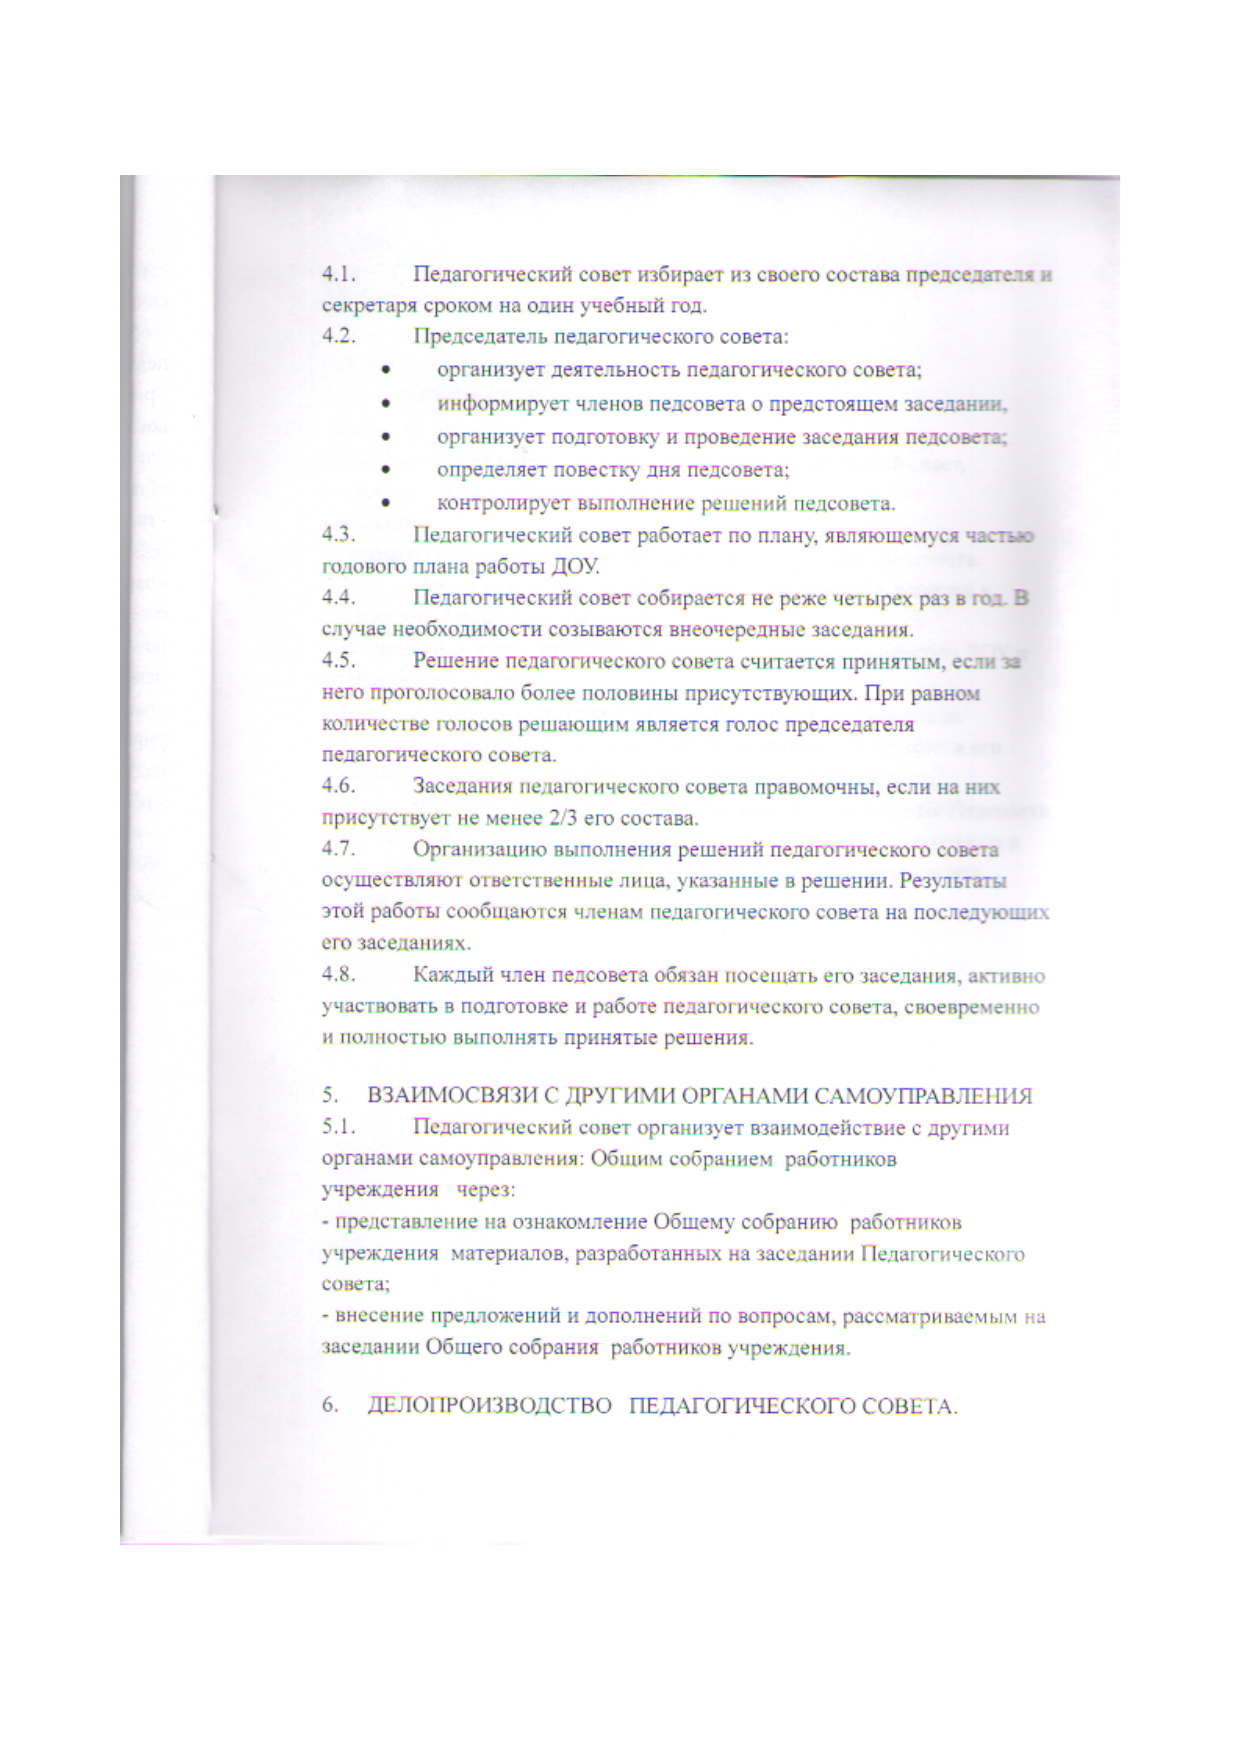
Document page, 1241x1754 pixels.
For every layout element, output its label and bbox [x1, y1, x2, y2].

picture [120, 175, 1121, 1545]
